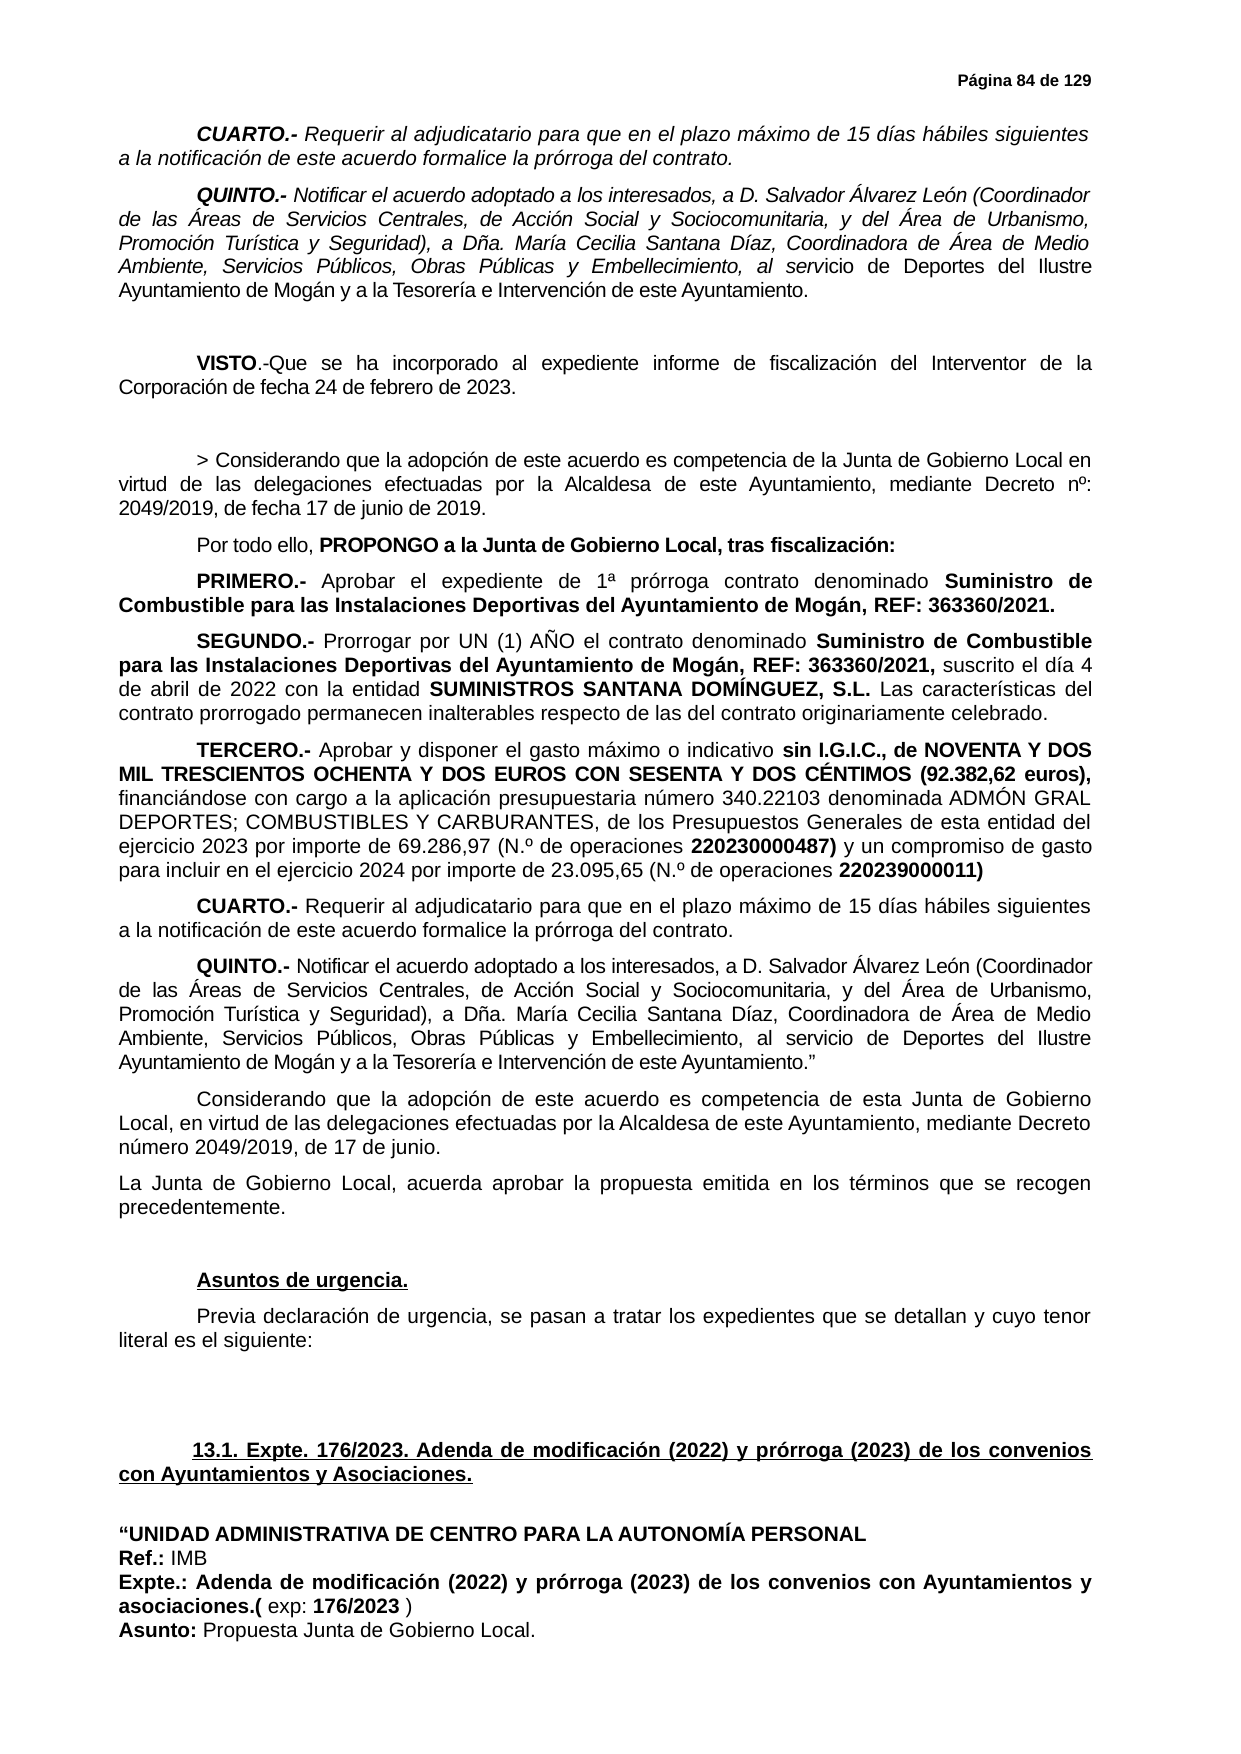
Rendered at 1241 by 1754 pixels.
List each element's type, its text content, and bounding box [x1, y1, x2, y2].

text CUARTO.- Requerir al adjudicatario para que en el plazo máximo de 15 días hábiles siguientes a la notificación de este acuerdo formalice la prórroga del contrato. [118, 122, 1092, 170]
text TERCERO.- Aprobar y disponer el gasto máximo o indicativo sin I.G.I.C., de NOVENTA Y DOS MIL TRESCIENTOS OCHENTA Y DOS EUROS CON SESENTA Y DOS CÉNTIMOS (92.382,62 euros), financiándose con cargo a la aplicación presupuestaria número 340.22103 denominada ADMÓN GRAL DEPORTES; COMBUSTIBLES Y CARBURANTES, de los Presupuestos Generales de esta entidad del ejercicio 2023 por importe de 69.286,97 (N.º de operaciones 220230000487) y un compromiso de gasto para incluir en el ejercicio 2024 por importe de 23.095,65 (N.º de operaciones 220239000011) [118, 738, 1092, 881]
text 13.1. Expte. 176/2023. Adenda de modificación (2022) y prórroga (2023) de los convenios con Ayuntamientos y Asociaciones. [118, 1438, 1092, 1486]
text Asunto: Propuesta Junta de Gobierno Local. [118, 1618, 1092, 1642]
text Por todo ello, PROPONGO a la Junta de Gobierno Local, tras fiscalización: [118, 532, 1092, 556]
text La Junta de Gobierno Local, acuerda aprobar la propuesta emitida en los términos que se recogen precedentemente. [118, 1171, 1092, 1219]
text QUINTO.- Notificar el acuerdo adoptado a los interesados, a D. Salvador Álvarez León (Coordinador de las Áreas de Servicios Centrales, de Acción Social y Sociocomunitaria, y del Área de Urbanismo, Promoción Turística y Seguridad), a Dña. María Cecilia Santana Díaz, Coordinadora de Área de Medio Ambiente, Servicios Públicos, Obras Públicas y Embellecimiento, al servicio de Deportes del Ilustre Ayuntamiento de Mogán y a la Tesorería e Intervención de este Ayuntamiento.” [118, 954, 1092, 1074]
text SEGUNDO.- Prorrogar por UN (1) AÑO el contrato denominado Suministro de Combustible para las Instalaciones Deportivas del Ayuntamiento de Mogán, REF: 363360/2021, suscrito el día 4 de abril de 2022 con la entidad SUMINISTROS SANTANA DOMÍNGUEZ, S.L. Las características del contrato prorrogado permanecen inalterables respecto de las del contrato originariamente celebrado. [118, 629, 1092, 725]
text Previa declaración de urgencia, se pasan a tratar los expedientes que se detallan y cuyo tenor literal es el siguiente: [118, 1304, 1092, 1352]
text Ref.: IMB [118, 1546, 1092, 1570]
text PRIMERO.- Aprobar el expediente de 1ª prórroga contrato denominado Suministro de Combustible para las Instalaciones Deportivas del Ayuntamiento de Mogán, REF: 363360/2021. [118, 569, 1092, 617]
text Expte.: Adenda de modificación (2022) y prórroga (2023) de los convenios con Ayuntamientos y asociaciones.( exp: 176/2023 ) [118, 1570, 1092, 1618]
text Asuntos de urgencia. [118, 1268, 1092, 1292]
text Considerando que la adopción de este acuerdo es competencia de esta Junta de Gobierno Local, en virtud de las delegaciones efectuadas por la Alcaldesa de este Ayuntamiento, mediante Decreto número 2049/2019, de 17 de junio. [118, 1087, 1092, 1158]
text > Considerando que la adopción de este acuerdo es competencia de la Junta de Gobierno Local en virtud de las delegaciones efectuadas por la Alcaldesa de este Ayuntamiento, mediante Decreto nº: 2049/2019, de fecha 17 de junio de 2019. [118, 448, 1092, 520]
text VISTO.-Que se ha incorporado al expediente informe de fiscalización del Interventor de la Corporación de fecha 24 de febrero de 2023. [118, 351, 1092, 399]
text QUINTO.- Notificar el acuerdo adoptado a los interesados, a D. Salvador Álvarez León (Coordinador de las Áreas de Servicios Centrales, de Acción Social y Sociocomunitaria, y del Área de Urbanismo, Promoción Turística y Seguridad), a Dña. María Cecilia Santana Díaz, Coordinadora de Área de Medio Ambiente, Servicios Públicos, Obras Públicas y Embellecimiento, al servicio de Deportes del Ilustre Ayuntamiento de Mogán y a la Tesorería e Intervención de este Ayuntamiento. [118, 182, 1092, 302]
text CUARTO.- Requerir al adjudicatario para que en el plazo máximo de 15 días hábiles siguientes a la notificación de este acuerdo formalice la prórroga del contrato. [118, 894, 1092, 942]
text “UNIDAD ADMINISTRATIVA DE CENTRO PARA LA AUTONOMÍA PERSONAL [118, 1522, 1092, 1546]
